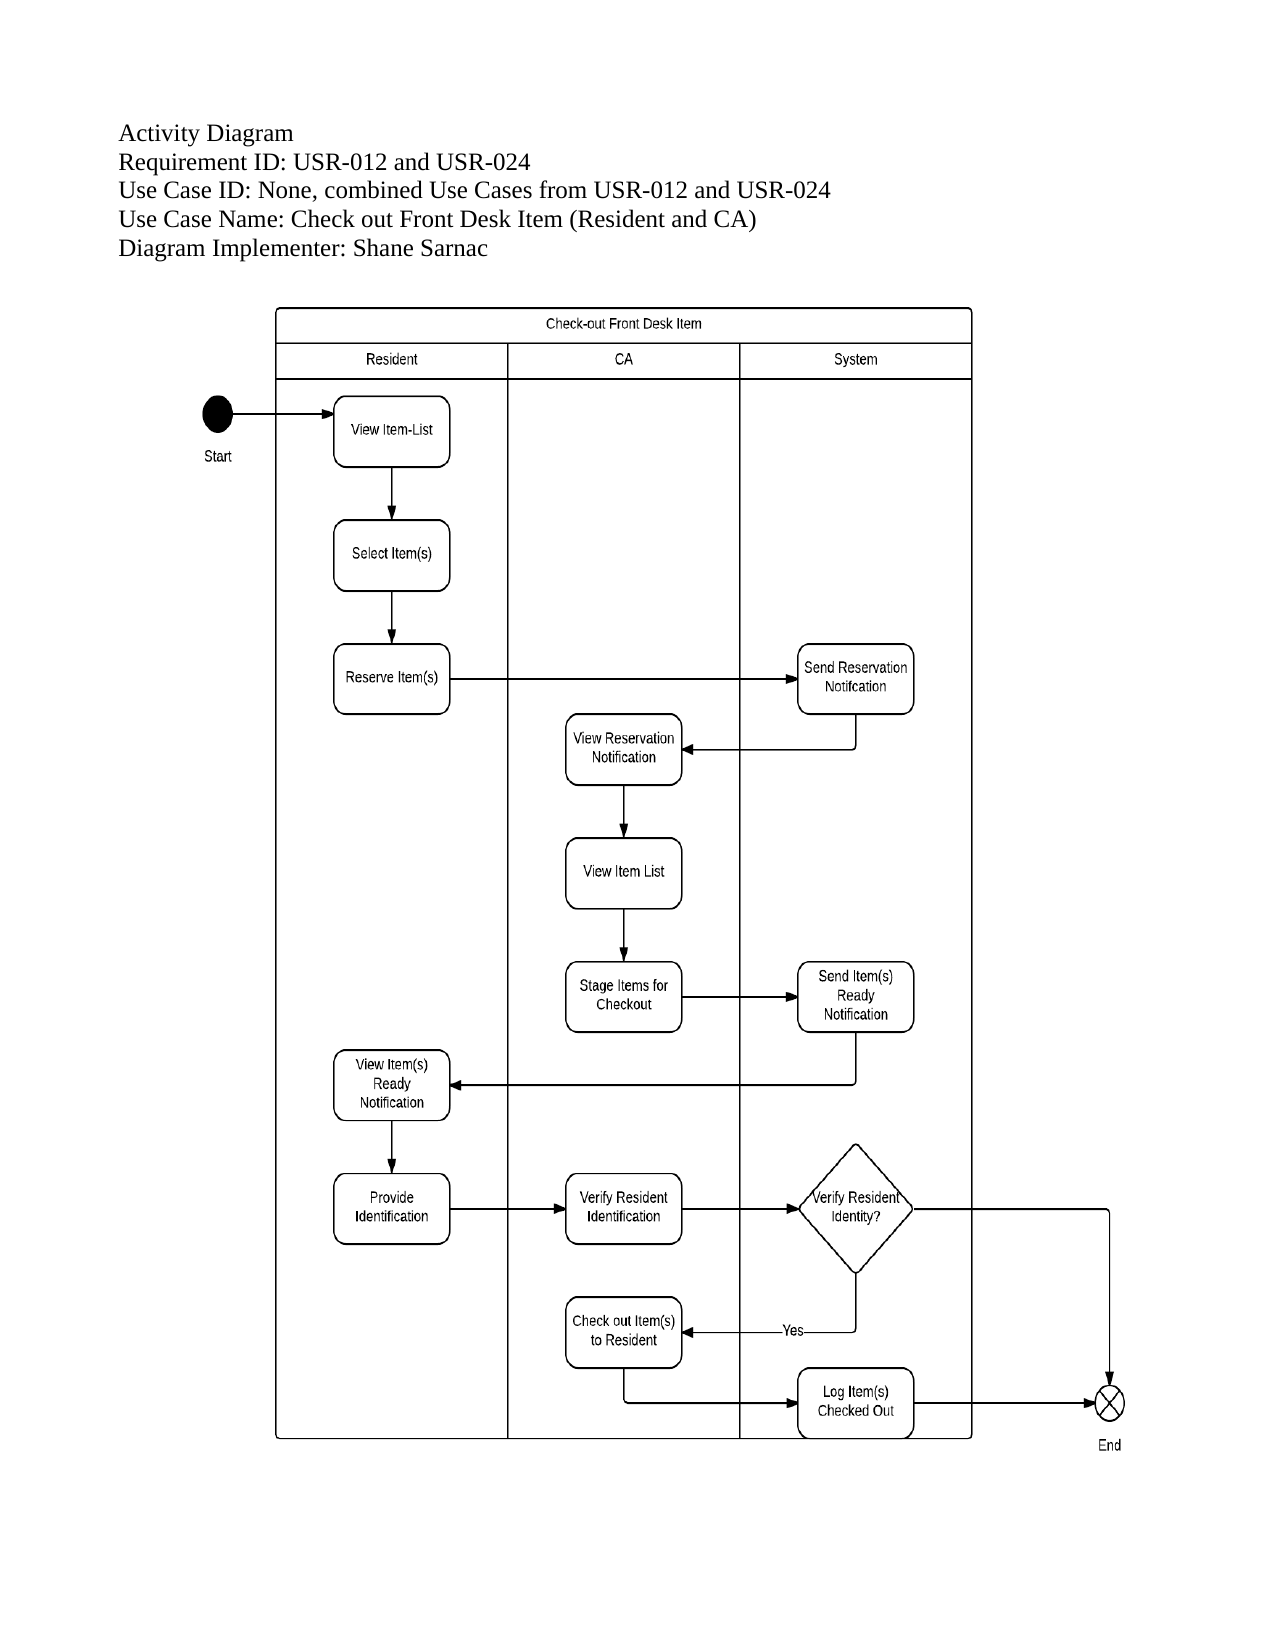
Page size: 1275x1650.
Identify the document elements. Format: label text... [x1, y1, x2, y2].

text Activity Diagram [118, 118, 1157, 147]
text Use Case ID: None, combined Use Cases from USR-012 and USR-024 [118, 176, 1157, 204]
text Use Case Name: Check out Front Desk Item (Resident and CA) [118, 204, 1157, 233]
picture [0, 290, 1275, 1491]
text Requirement ID: USR-012 and USR-024 [118, 147, 1157, 176]
text Diagram Implementer: Shane Sarnac [118, 233, 1157, 262]
